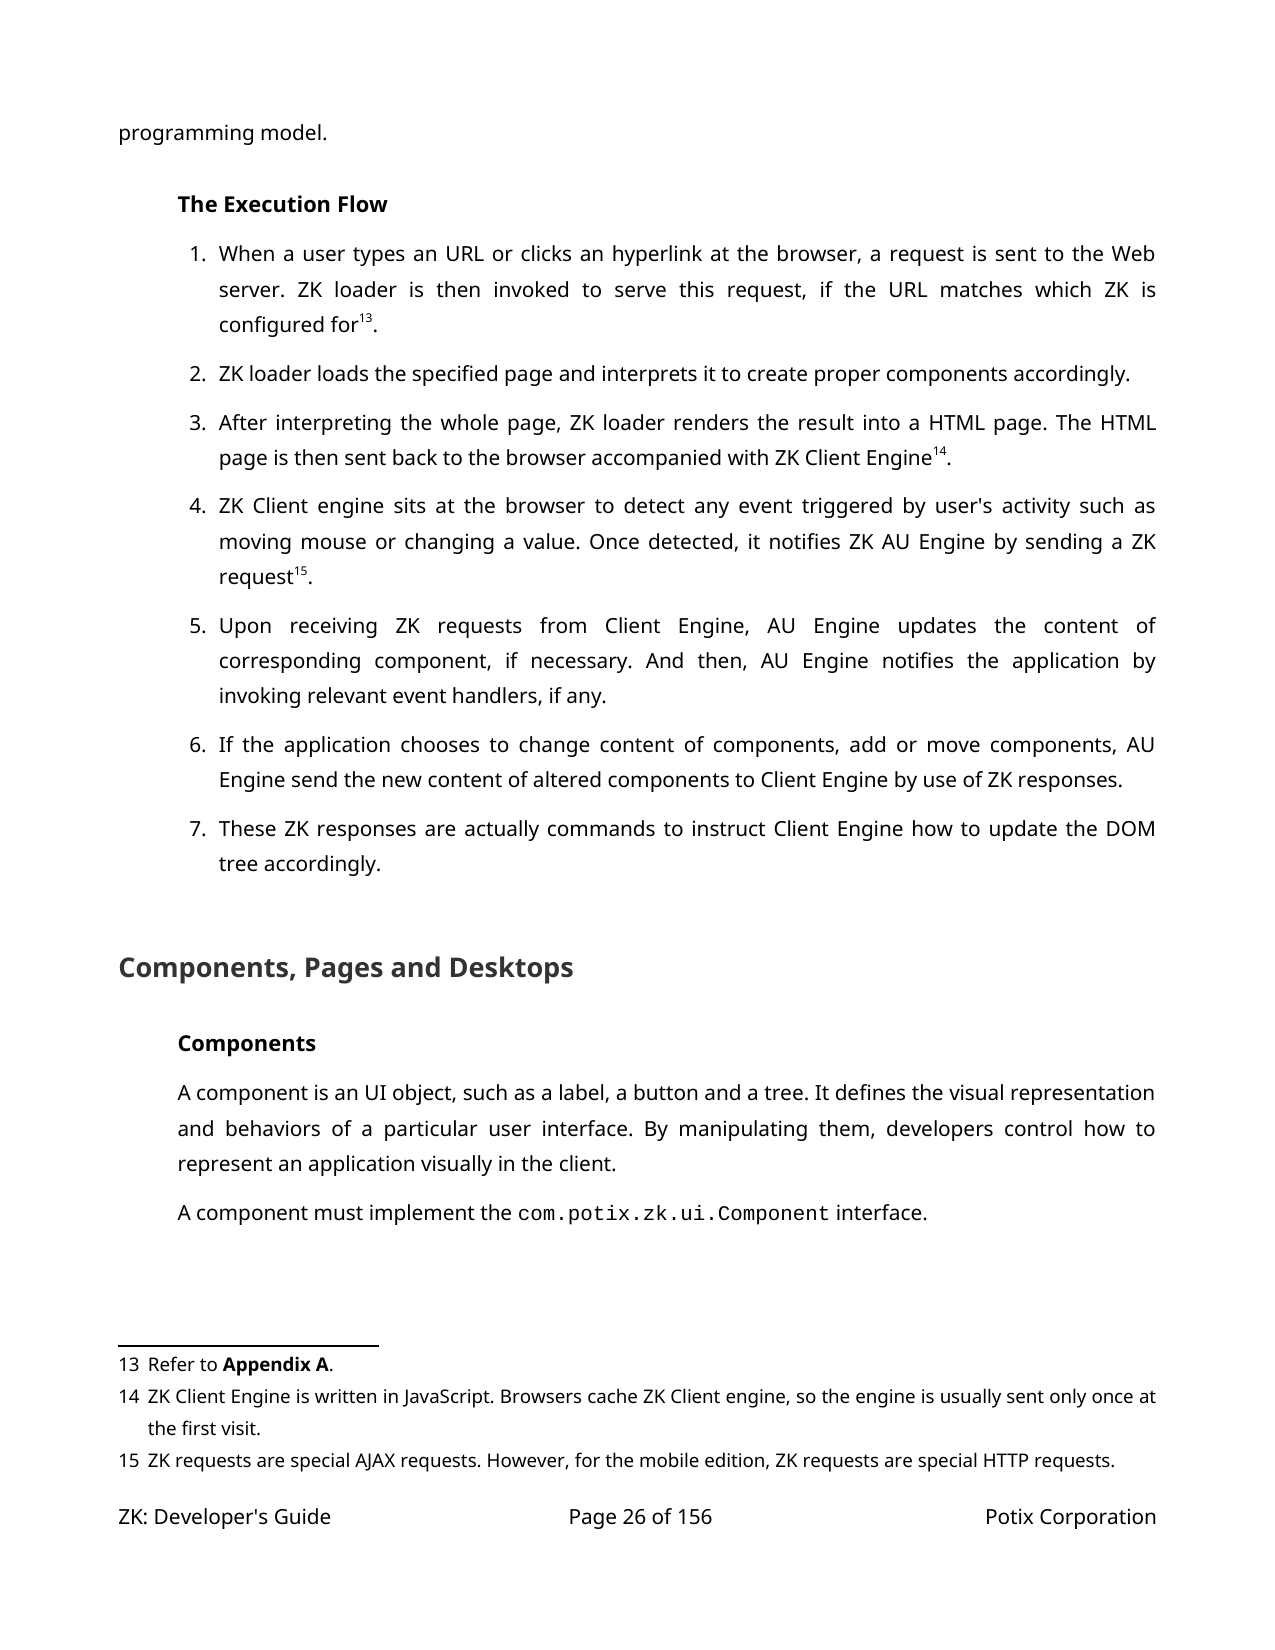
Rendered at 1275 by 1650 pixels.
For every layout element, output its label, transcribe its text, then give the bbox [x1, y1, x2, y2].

list Upon receiving ZK requests from Client Engine, AU Engine updates the content of corresponding component, if necessary. And then, AU Engine notifies the application by invoking relevant event handlers, if any. [189, 611, 1157, 709]
list After interpreting the whole page, ZK loader renders the result into a HTML page. The HTML page is then sent back to the browser accompanied with ZK Client Engine. [189, 408, 1157, 471]
list Refer to Appendix A. [118, 1352, 1157, 1377]
subtitle The Execution Flow [177, 189, 1157, 219]
list ZK Client engine sits at the browser to detect any event triggered by user's activity such as moving mouse or changing a value. Once detected, it notifies ZK AU Engine by sending a ZK request. [189, 492, 1157, 590]
text A component must implement the com.potix.zk.ui.Component interface. [177, 1198, 1157, 1226]
list ZK loader loads the specified page and interprets it to create proper components accordingly. [189, 359, 1157, 387]
text programming model. [118, 118, 1157, 146]
subtitle Components [177, 1028, 1157, 1058]
list ZK Client Engine is written in JavaScript. Browsers cache ZK Client engine, so the engine is usually sent only once at the first visit. [118, 1384, 1157, 1441]
list If the application chooses to change content of components, add or move components, AU Engine send the new content of altered components to Client Engine by use of ZK responses. [189, 730, 1157, 794]
list ZK requests are special AJAX requests. However, for the mobile edition, ZK requests are special HTTP requests. [118, 1447, 1157, 1473]
list When a user types an URL or clicks an hyperlink at the browser, a request is sent to the Web server. ZK loader is then invoked to serve this request, if the URL matches which ZK is configured for. [189, 239, 1157, 338]
subtitle Components, Pages and Desktops [118, 948, 1157, 985]
list These ZK responses are actually commands to instruct Client Engine how to update the DOM tree accordingly. [189, 814, 1157, 878]
text A component is an UI object, such as a label, a button and a tree. It defines the visual representation and behaviors of a particular user interface. By manipulating them, developers control how to represent an application visually in the client. [177, 1078, 1157, 1177]
